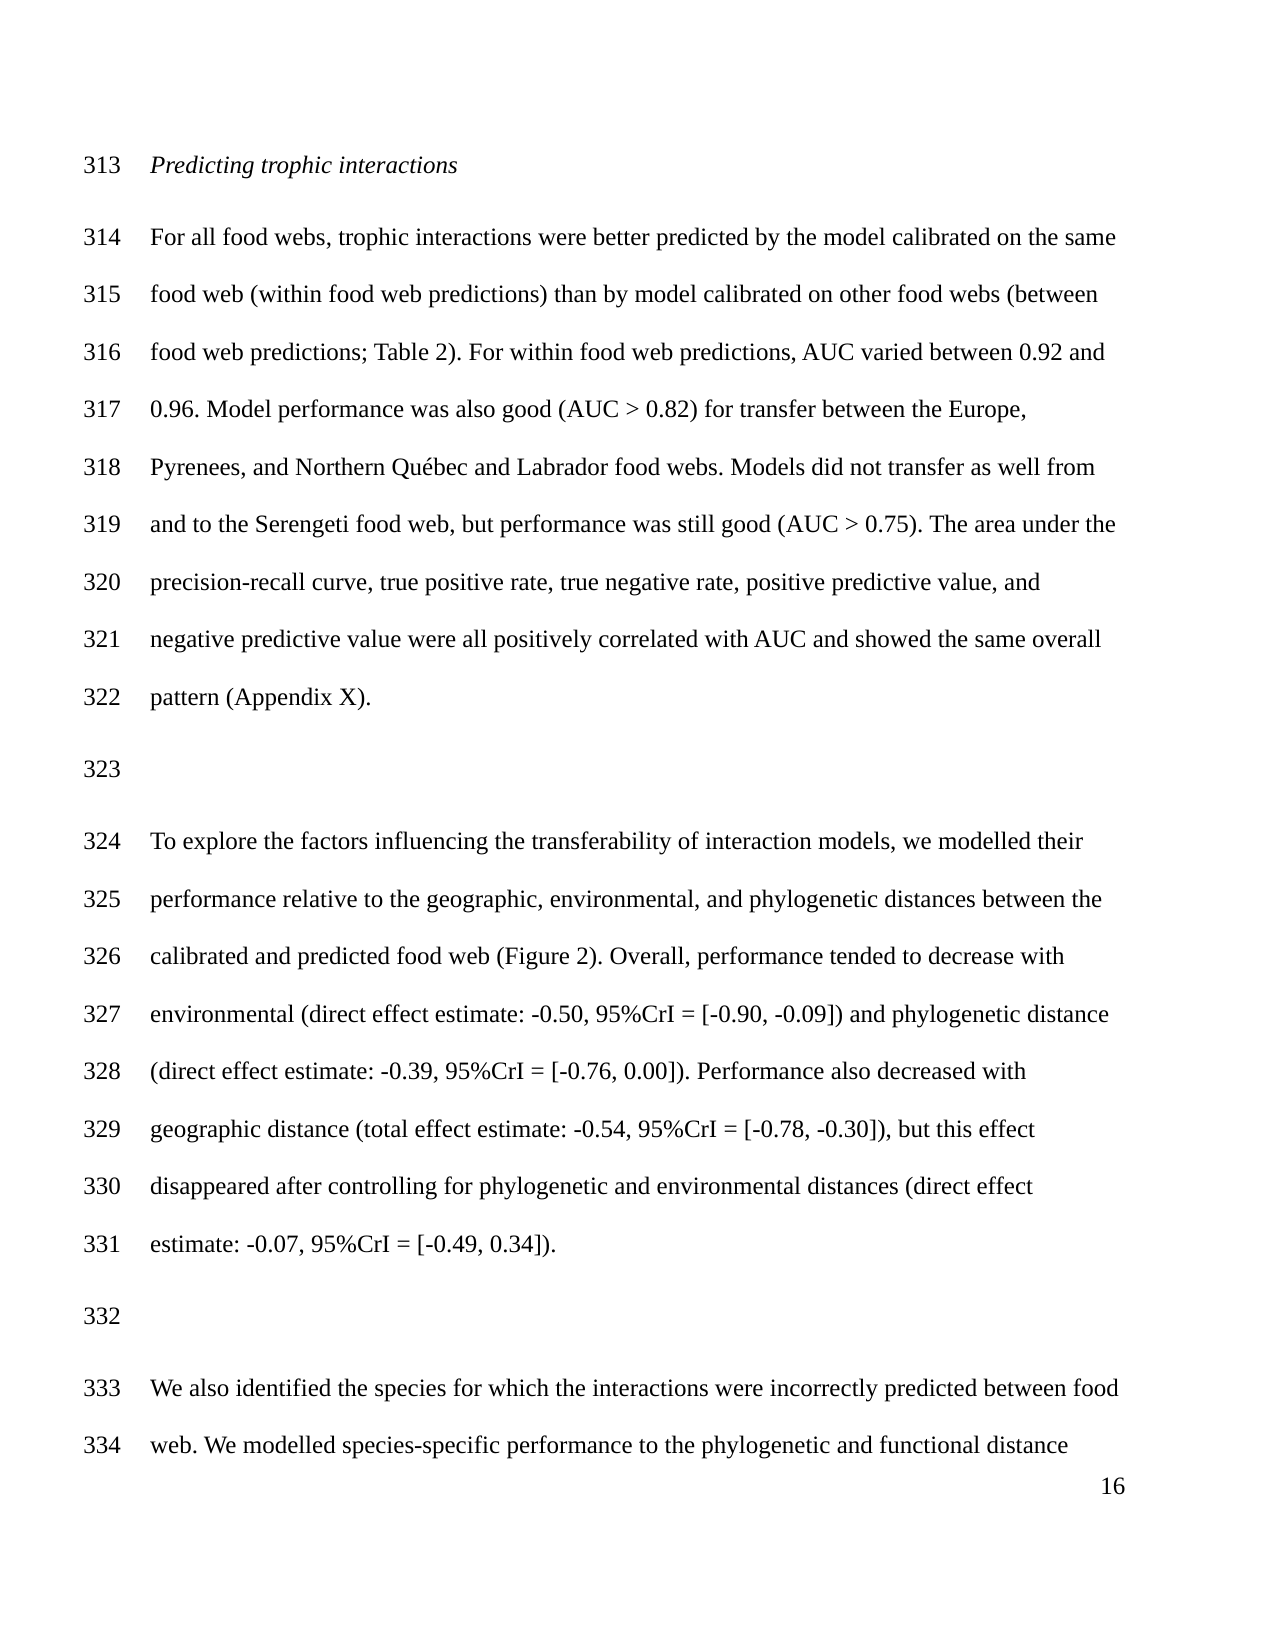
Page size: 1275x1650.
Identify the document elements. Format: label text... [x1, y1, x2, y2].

text For all food webs, trophic interactions were better predicted by the model calibrated on the same food web (within food web predictions) than by model calibrated on other food webs (between food web predictions; Table 2). For within food web predictions, AUC varied between 0.92 and 0.96. Model performance was also good (AUC > 0.82) for transfer between the Europe, Pyrenees, and Northern Québec and Labrador food webs. Models did not transfer as well from and to the Serengeti food web, but performance was still good (AUC > 0.75). The area under the precision-recall curve, true positive rate, true negative rate, positive predictive value, and negative predictive value were all positively correlated with AUC and showed the same overall pattern (Appendix X). [150, 222, 1125, 711]
text Predicting trophic interactions [150, 150, 1125, 179]
text We also identified the species for which the interactions were incorrectly predicted between food web. We modelled species-specific performance to the phylogenetic and functional distance [150, 1373, 1125, 1459]
text To explore the factors influencing the transferability of interaction models, we modelled their performance relative to the geographic, environmental, and phylogenetic distances between the calibrated and predicted food web (Figure 2). Overall, performance tended to decrease with environmental (direct effect estimate: -0.50, 95%CrI = [-0.90, -0.09]) and phylogenetic distance (direct effect estimate: -0.39, 95%CrI = [-0.76, 0.00]). Performance also decreased with geographic distance (total effect estimate: -0.54, 95%CrI = [-0.78, -0.30]), but this effect disappeared after controlling for phylogenetic and environmental distances (direct effect estimate: -0.07, 95%CrI = [-0.49, 0.34]). [150, 826, 1125, 1257]
